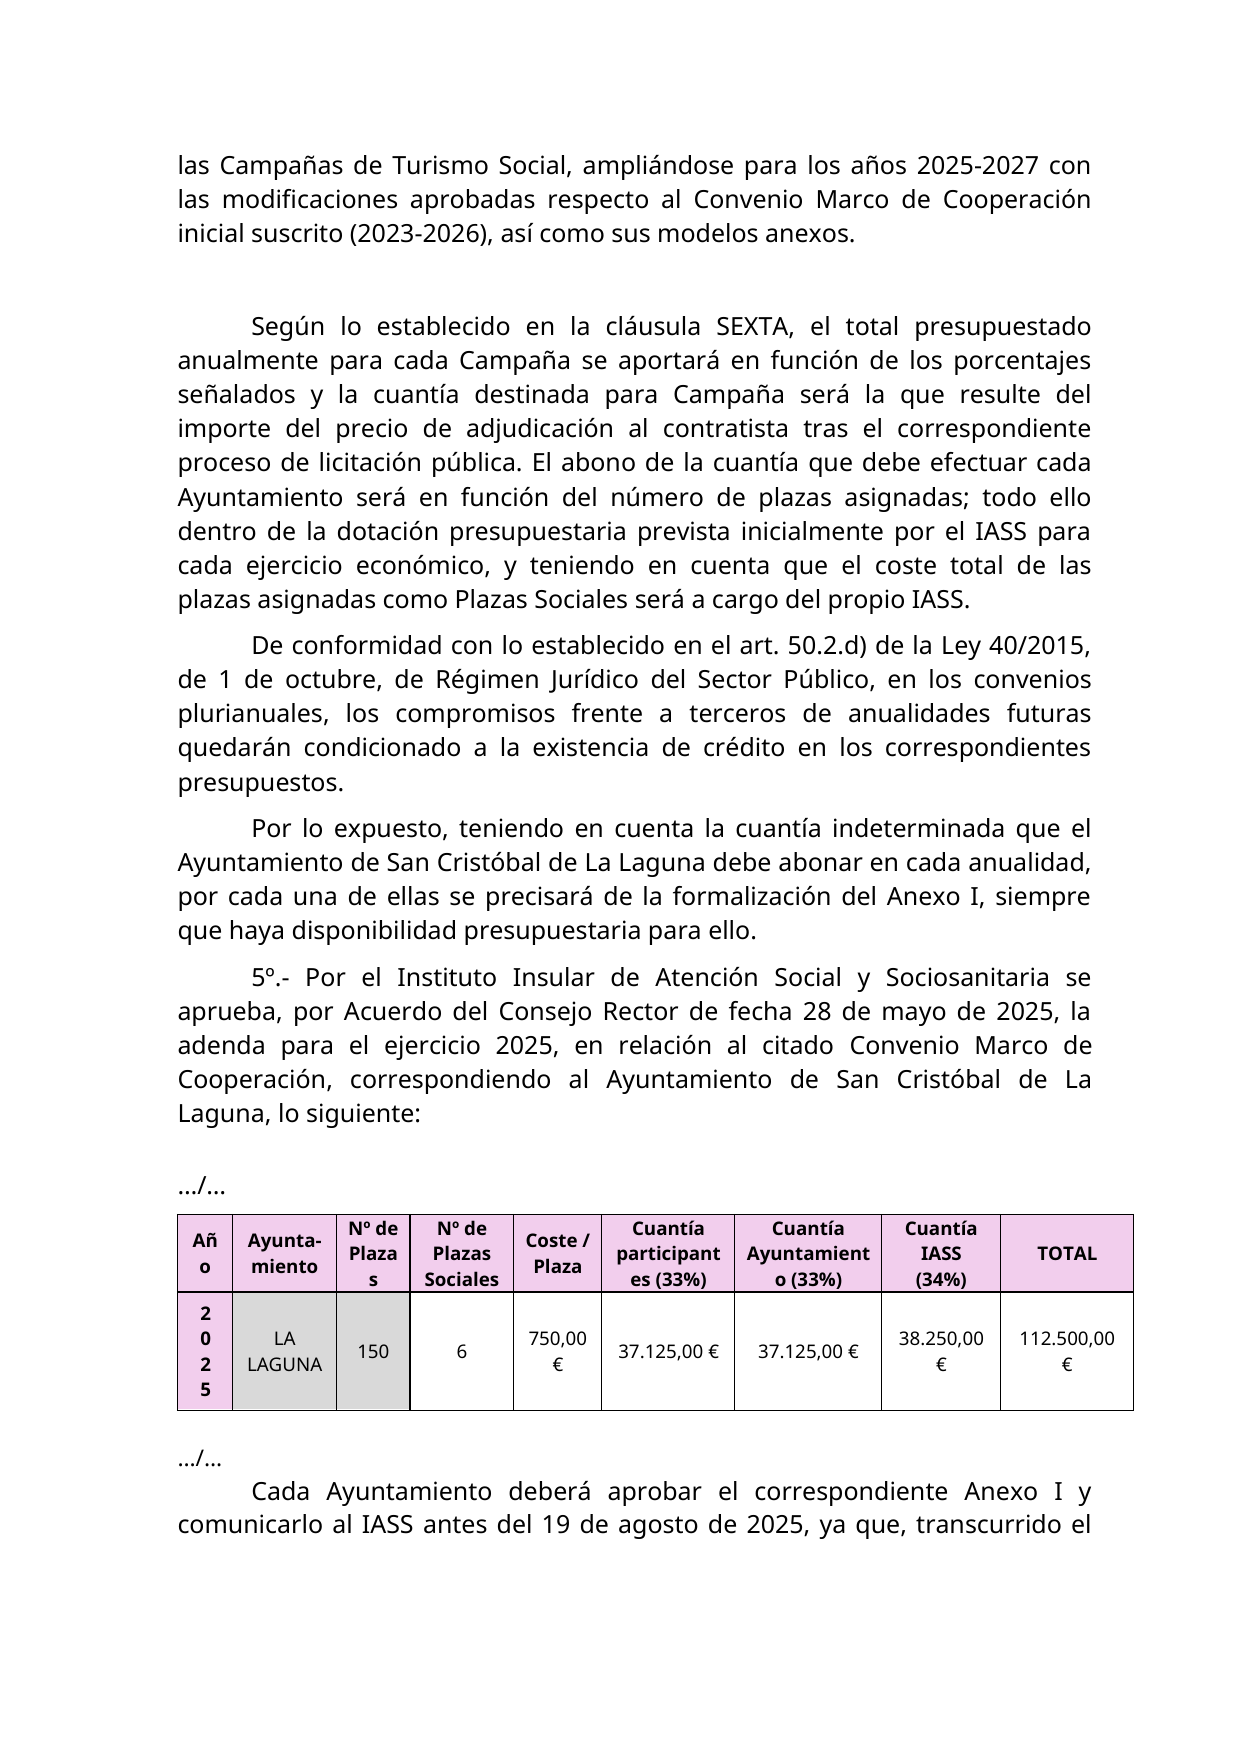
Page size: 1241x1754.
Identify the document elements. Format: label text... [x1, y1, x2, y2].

text Según lo establecido en la cláusula SEXTA, el total presupuestado anualmente para cada Campaña se aportará en función de los porcentajes señalados y la cuantía destinada para Campaña será la que resulte del importe del precio de adjudicación al contratista tras el correspondiente proceso de licitación pública. El abono de la cuantía que debe efectuar cada Ayuntamiento será en función del número de plazas asignadas; todo ello dentro de la dotación presupuestaria prevista inicialmente por el IASS para cada ejercicio económico, y teniendo en cuenta que el coste total de las plazas asignadas como Plazas Sociales será a cargo del propio IASS. [177, 309, 1093, 615]
table_cell 150 [337, 1293, 409, 1409]
table_cell LA LAGUNA [233, 1293, 336, 1409]
table_header Año [178, 1215, 232, 1291]
text …/… [177, 1167, 1093, 1201]
table_cell 37.125,00 € [735, 1293, 881, 1409]
text Cada Ayuntamiento deberá aprobar el correspondiente Anexo I y comunicarlo al IASS antes del 19 de agosto de 2025, ya que, transcurrido el [177, 1473, 1093, 1541]
table_cell 38.250,00 € [882, 1293, 1000, 1409]
table_header Coste / Plaza [514, 1215, 601, 1291]
table_header Cuantía participantes (33%) [602, 1215, 734, 1291]
table_cell 2025 [178, 1293, 232, 1409]
table_header Nº de Plazas [337, 1215, 409, 1291]
table_cell 37.125,00 € [602, 1293, 734, 1409]
table_header Cuantía Ayuntamiento (33%) [735, 1215, 881, 1291]
table_cell 6 [411, 1293, 513, 1409]
table_cell 750,00 € [514, 1293, 601, 1409]
table_header Nº de Plazas Sociales [411, 1215, 513, 1291]
text …/… [177, 1442, 1063, 1473]
text Por lo expuesto, teniendo en cuenta la cuantía indeterminada que el Ayuntamiento de San Cristóbal de La Laguna debe abonar en cada anualidad, por cada una de ellas se precisará de la formalización del Anexo I, siempre que haya disponibilidad presupuestaria para ello. [177, 811, 1093, 947]
table_header Cuantía IASS (34%) [882, 1215, 1000, 1291]
table_header TOTAL [1001, 1215, 1133, 1291]
table_header Ayunta-miento [233, 1215, 336, 1291]
table_cell 112.500,00 € [1001, 1293, 1133, 1409]
text De conformidad con lo establecido en el art. 50.2.d) de la Ley 40/2015, de 1 de octubre, de Régimen Jurídico del Sector Público, en los convenios plurianuales, los compromisos frente a terceros de anualidades futuras quedarán condicionado a la existencia de crédito en los correspondientes presupuestos. [177, 628, 1093, 798]
text 5º.- Por el Instituto Insular de Atención Social y Sociosanitaria se aprueba, por Acuerdo del Consejo Rector de fecha 28 de mayo de 2025, la adenda para el ejercicio 2025, en relación al citado Convenio Marco de Cooperación, correspondiendo al Ayuntamiento de San Cristóbal de La Laguna, lo siguiente: [177, 959, 1093, 1130]
text las Campañas de Turismo Social, ampliándose para los años 2025-2027 con las modificaciones aprobadas respecto al Convenio Marco de Cooperación inicial suscrito (2023-2026), así como sus modelos anexos. [177, 148, 1093, 250]
